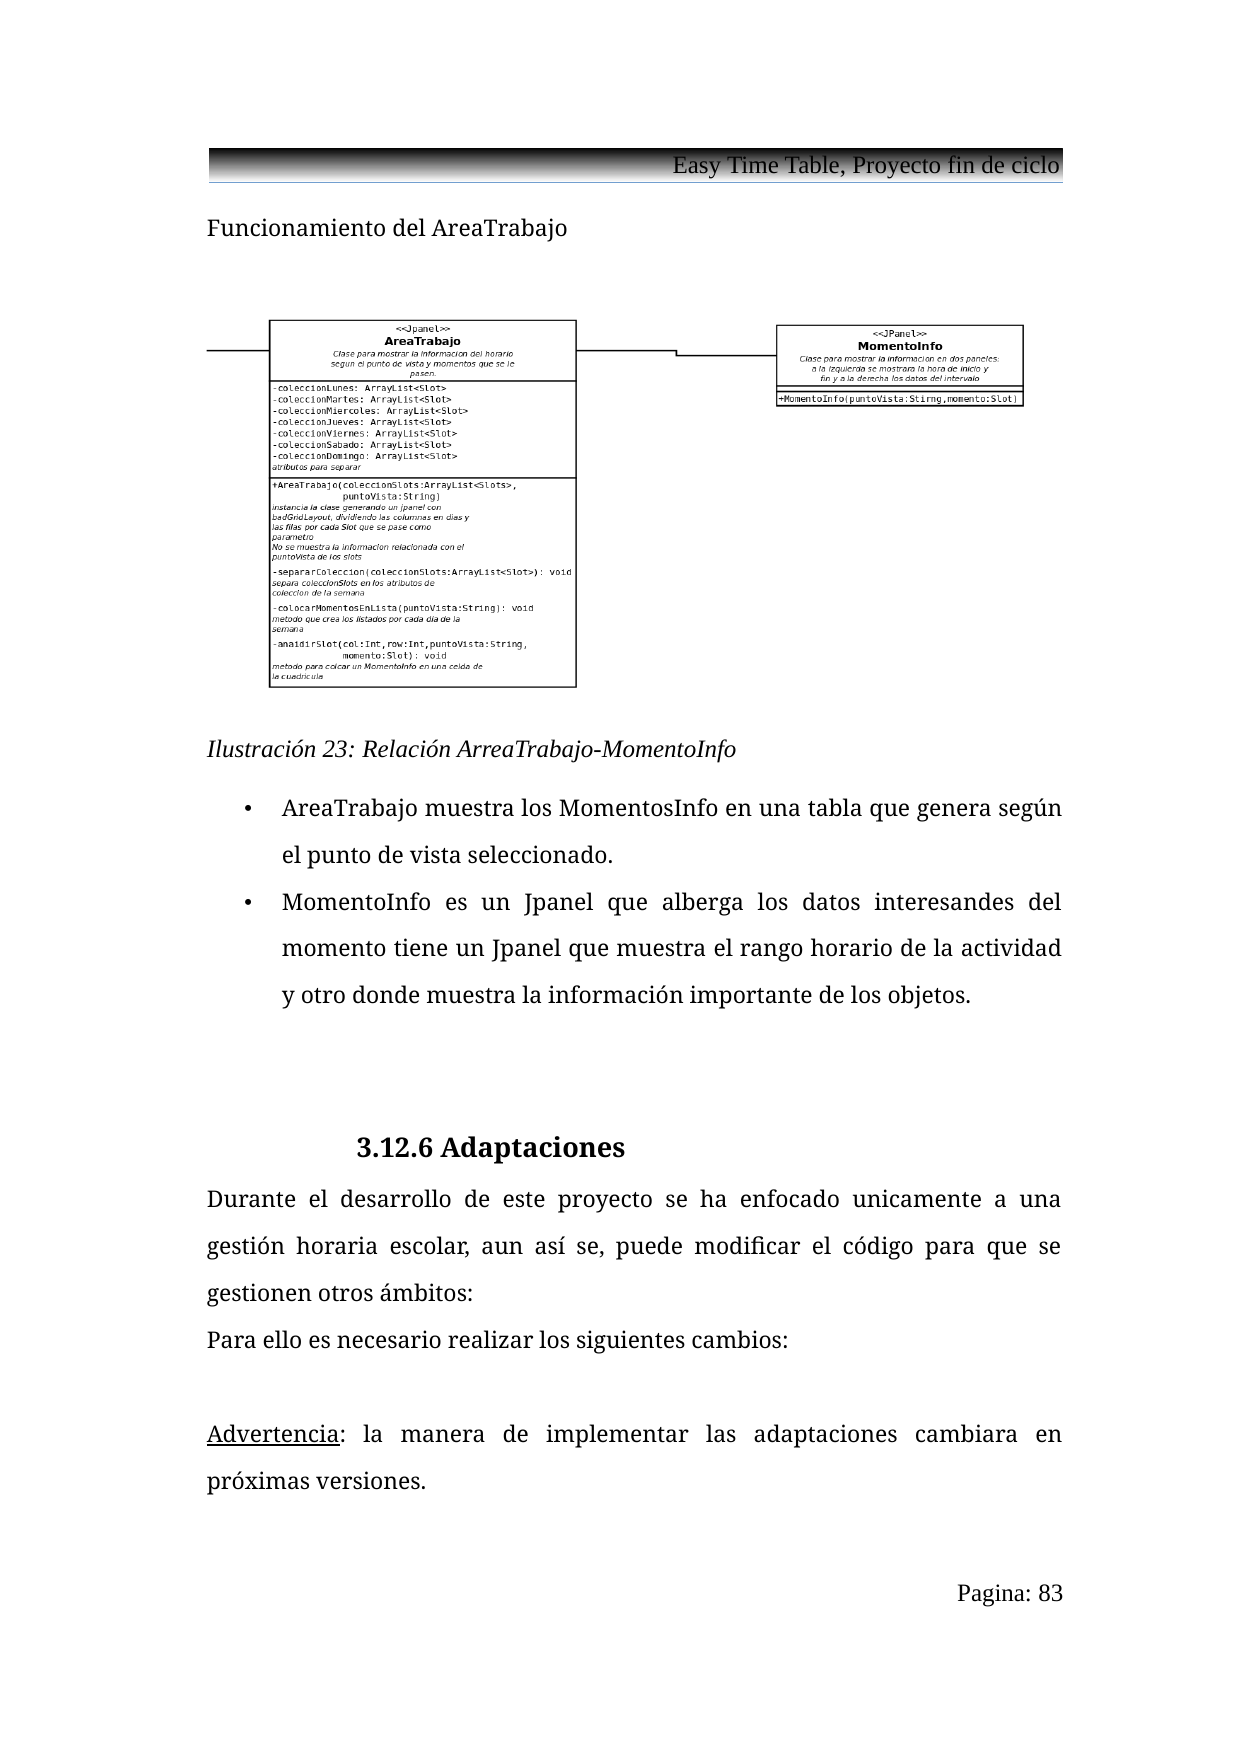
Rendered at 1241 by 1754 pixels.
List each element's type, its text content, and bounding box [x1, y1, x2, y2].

text Funcionamiento del AreaTrabajo [207, 212, 1063, 255]
text Para ello es necesario realizar los siguientes cambios: [207, 1324, 1063, 1355]
picture [206, 255, 1063, 729]
list AreaTrabajo muestra los MomentosInfo en una tabla que genera según el punto de vista seleccionado. [244, 776, 1063, 870]
text 3.12.6 Adaptaciones [207, 1128, 1063, 1165]
text Ilustración 23: Relación ArreaTrabajo-MomentoInfo [207, 729, 1063, 763]
text Durante el desarrollo de este proyecto se ha enfocado unicamente a una gestión horaria escolar, aun así se, puede modificar el código para que se gestionen otros ámbitos: [207, 1183, 1063, 1308]
text Advertencia: la manera de implementar las adaptaciones cambiara en próximas versiones. [207, 1418, 1063, 1496]
text [207, 763, 1063, 776]
list MomentoInfo es un Jpanel que alberga los datos interesandes del momento tiene un Jpanel que muestra el rango horario de la actividad y otro donde muestra la información importante de los objetos. [244, 885, 1063, 1010]
